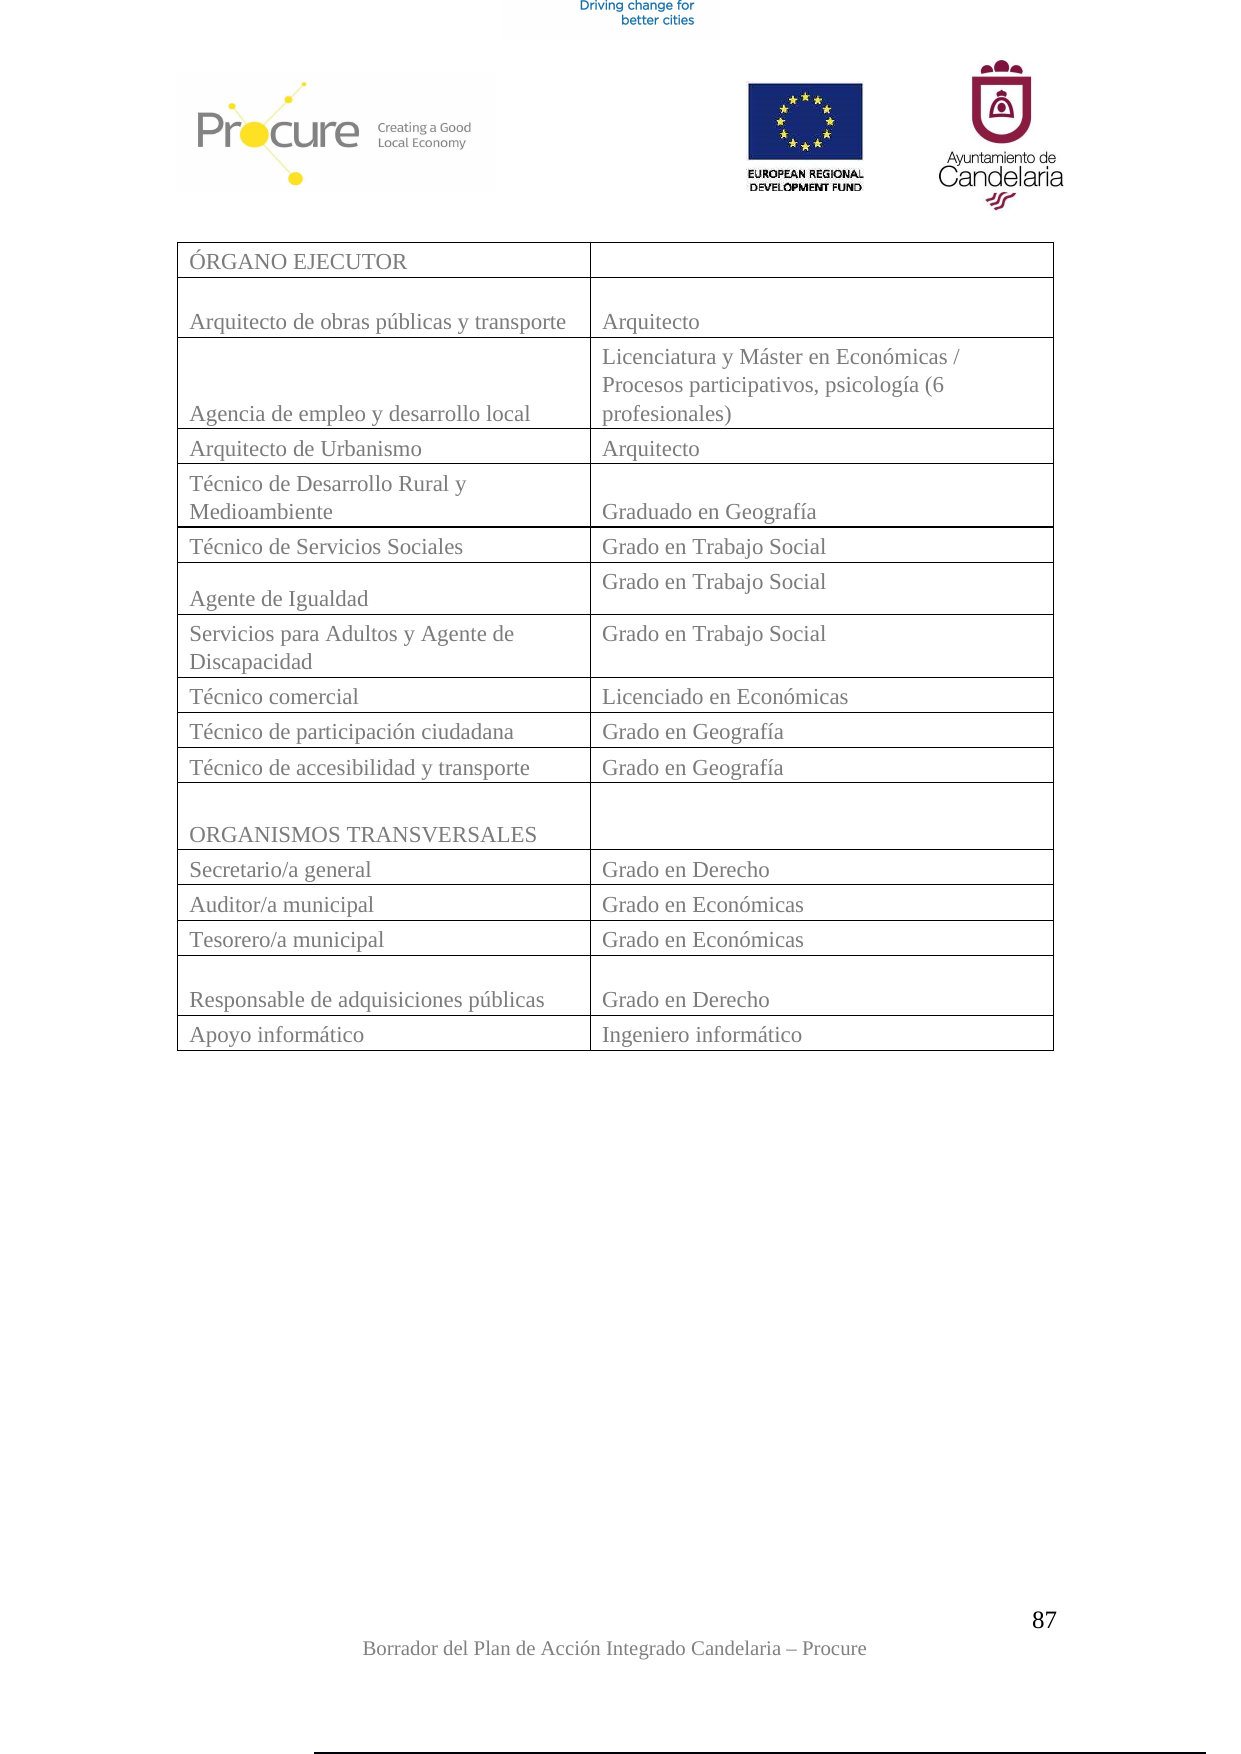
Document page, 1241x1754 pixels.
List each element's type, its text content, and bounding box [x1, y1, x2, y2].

table_header ÓRGANO EJECUTOR [178, 243, 590, 277]
table_cell Licenciatura y Máster en Económicas / Procesos participativos, psicología (6 profesionales) [591, 338, 1053, 428]
table_cell Ingeniero informático [591, 1016, 1053, 1050]
table_cell Tesorero/a municipal [178, 921, 590, 954]
table_cell Grado en Trabajo Social [591, 563, 1053, 613]
table_cell Grado en Trabajo Social [591, 615, 1053, 677]
table_cell Responsable de adquisiciones públicas [178, 956, 590, 1014]
table_cell Agencia de empleo y desarrollo local [178, 338, 590, 428]
table_cell Técnico de Desarrollo Rural y Medioambiente [178, 464, 590, 526]
table_cell Técnico de accesibilidad y transporte [178, 748, 590, 782]
table_cell Auditor/a municipal [178, 885, 590, 919]
table_cell Técnico comercial [178, 678, 590, 712]
table_cell Arquitecto de Urbanismo [178, 429, 590, 463]
table_cell Grado en Geografía [591, 748, 1053, 782]
table_cell Técnico de Servicios Sociales [178, 528, 590, 562]
table_cell Secretario/a general [178, 850, 590, 884]
table_cell Agente de Igualdad [178, 563, 590, 613]
table_cell Arquitecto [591, 429, 1053, 463]
table_cell Técnico de participación ciudadana [178, 713, 590, 747]
table_cell Grado en Derecho [591, 850, 1053, 884]
table_cell Grado en Derecho [591, 956, 1053, 1014]
table_cell Servicios para Adultos y Agente de Discapacidad [178, 615, 590, 677]
table_cell Grado en Geografía [591, 713, 1053, 747]
table_cell Arquitecto de obras públicas y transporte [178, 278, 590, 337]
table_cell Grado en Económicas [591, 921, 1053, 954]
table_cell [591, 783, 1053, 849]
table_cell Arquitecto [591, 278, 1053, 337]
table_cell Grado en Económicas [591, 885, 1053, 919]
table_cell ORGANISMOS TRANSVERSALES [178, 783, 590, 849]
table_cell Graduado en Geografía [591, 464, 1053, 526]
table_cell Licenciado en Económicas [591, 678, 1053, 712]
table_cell Apoyo informático [178, 1016, 590, 1050]
table_header [591, 243, 1053, 277]
table_cell Grado en Trabajo Social [591, 528, 1053, 562]
